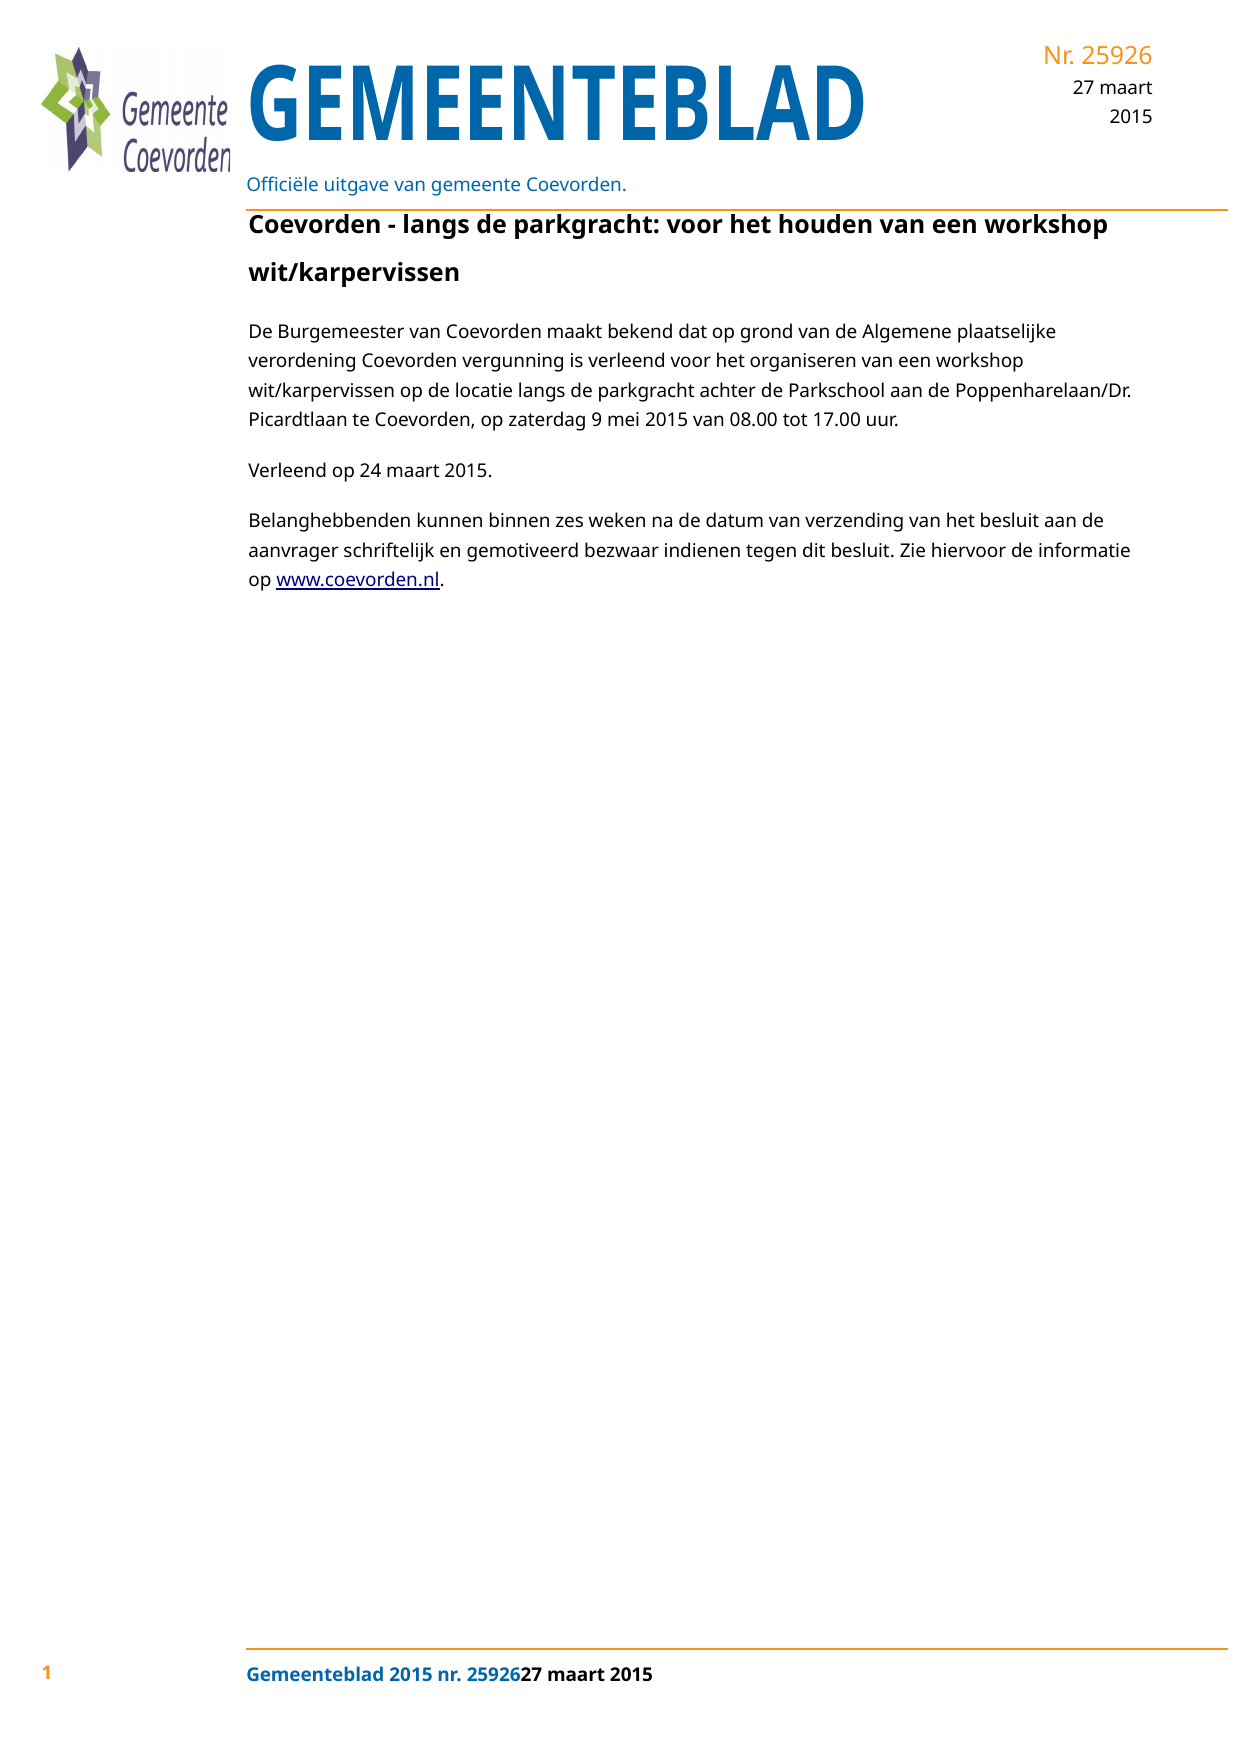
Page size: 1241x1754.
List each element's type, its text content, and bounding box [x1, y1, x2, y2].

text Belanghebbenden kunnen binnen zes weken na de datum van verzending van het besluit aan de aanvrager schriftelijk en gemotiveerd bezwaar indienen tegen dit besluit. Zie hiervoor de informatie op www.coevorden.nl. [248, 507, 1152, 592]
text De Burgemeester van Coevorden maakt bekend dat op grond van de Algemene plaatselijke verordening Coevorden vergunning is verleend voor het organiseren van een workshop wit/karpervissen op de locatie langs de parkgracht achter de Parkschool aan de Poppenharelaan/Dr. Picardtlaan te Coevorden, op zaterdag 9 mei 2015 van 08.00 tot 17.00 uur. [248, 318, 1152, 432]
text Verleend op 24 maart 2015. [248, 457, 1152, 483]
picture [41, 47, 231, 172]
text Coevorden - langs de parkgracht: voor het houden van een workshop wit/karpervissen [248, 211, 1152, 288]
